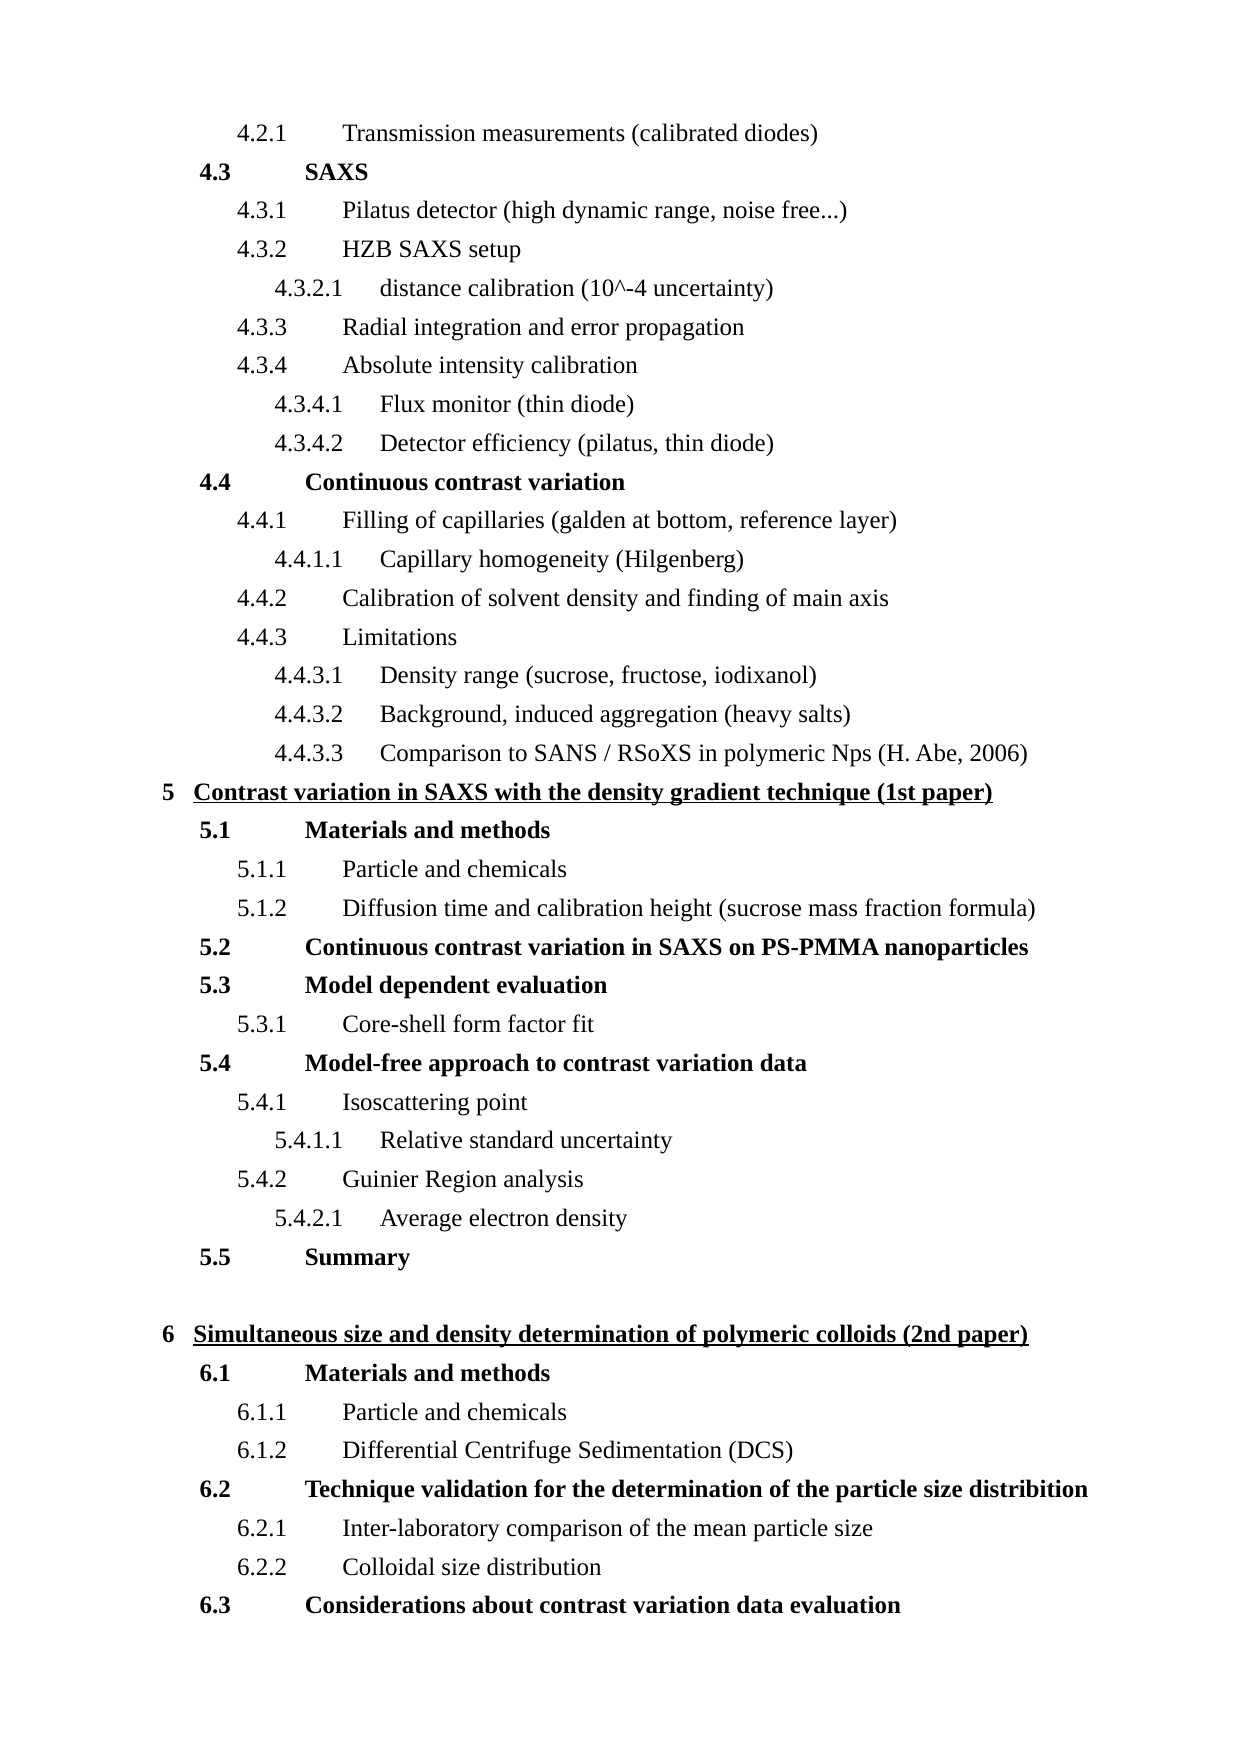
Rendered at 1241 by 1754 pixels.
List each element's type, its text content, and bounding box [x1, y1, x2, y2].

list HZB SAXS setup [231, 234, 1122, 263]
list Materials and methods [193, 1358, 1122, 1387]
list Continuous contrast variation [193, 467, 1122, 496]
list Transmission measurements (calibrated diodes) [231, 118, 1122, 147]
list Summary [193, 1242, 1122, 1271]
list Materials and methods [193, 816, 1122, 844]
list Particle and chemicals [231, 854, 1122, 883]
list Colloidal size distribution [231, 1552, 1122, 1581]
list Continuous contrast variation in SAXS on PS-PMMA nanoparticles [193, 932, 1122, 961]
list Relative standard uncertainty [268, 1126, 1122, 1154]
list Contrast variation in SAXS with the density gradient technique (1st paper) [156, 777, 1122, 806]
list Model dependent evaluation [193, 971, 1122, 999]
list Simultaneous size and density determination of polymeric colloids (2nd paper) [156, 1319, 1122, 1348]
list distance calibration (10^-4 uncertainty) [268, 273, 1122, 302]
list Technique validation for the determination of the particle size distribition [193, 1474, 1122, 1503]
list Guinier Region analysis [231, 1164, 1122, 1193]
list Flux monitor (thin diode) [268, 389, 1122, 418]
list Calibration of solvent density and finding of main axis [231, 583, 1122, 612]
list Core-shell form factor fit [231, 1009, 1122, 1038]
list Density range (sucrose, fructose, iodixanol) [268, 661, 1122, 689]
list Capillary homogeneity (Hilgenberg) [268, 544, 1122, 573]
list Absolute intensity calibration [231, 351, 1122, 379]
list Isoscattering point [231, 1087, 1122, 1116]
list SAXS [193, 157, 1122, 186]
list Model-free approach to contrast variation data [193, 1048, 1122, 1077]
list Limitations [231, 622, 1122, 651]
list Background, induced aggregation (heavy salts) [268, 699, 1122, 728]
list Particle and chemicals [231, 1397, 1122, 1426]
list Diffusion time and calibration height (sucrose mass fraction formula) [231, 893, 1122, 922]
list Differential Centrifuge Sedimentation (DCS) [231, 1436, 1122, 1464]
list Comparison to SANS / RSoXS in polymeric Nps (H. Abe, 2006) [268, 738, 1122, 767]
list Filling of capillaries (galden at bottom, reference layer) [231, 506, 1122, 534]
list Considerations about contrast variation data evaluation [193, 1591, 1122, 1619]
list Inter-laboratory comparison of the mean particle size [231, 1513, 1122, 1542]
list Pilatus detector (high dynamic range, noise free...) [231, 196, 1122, 224]
list Radial integration and error propagation [231, 312, 1122, 341]
list Detector efficiency (pilatus, thin diode) [268, 428, 1122, 457]
list Average electron density [268, 1203, 1122, 1232]
